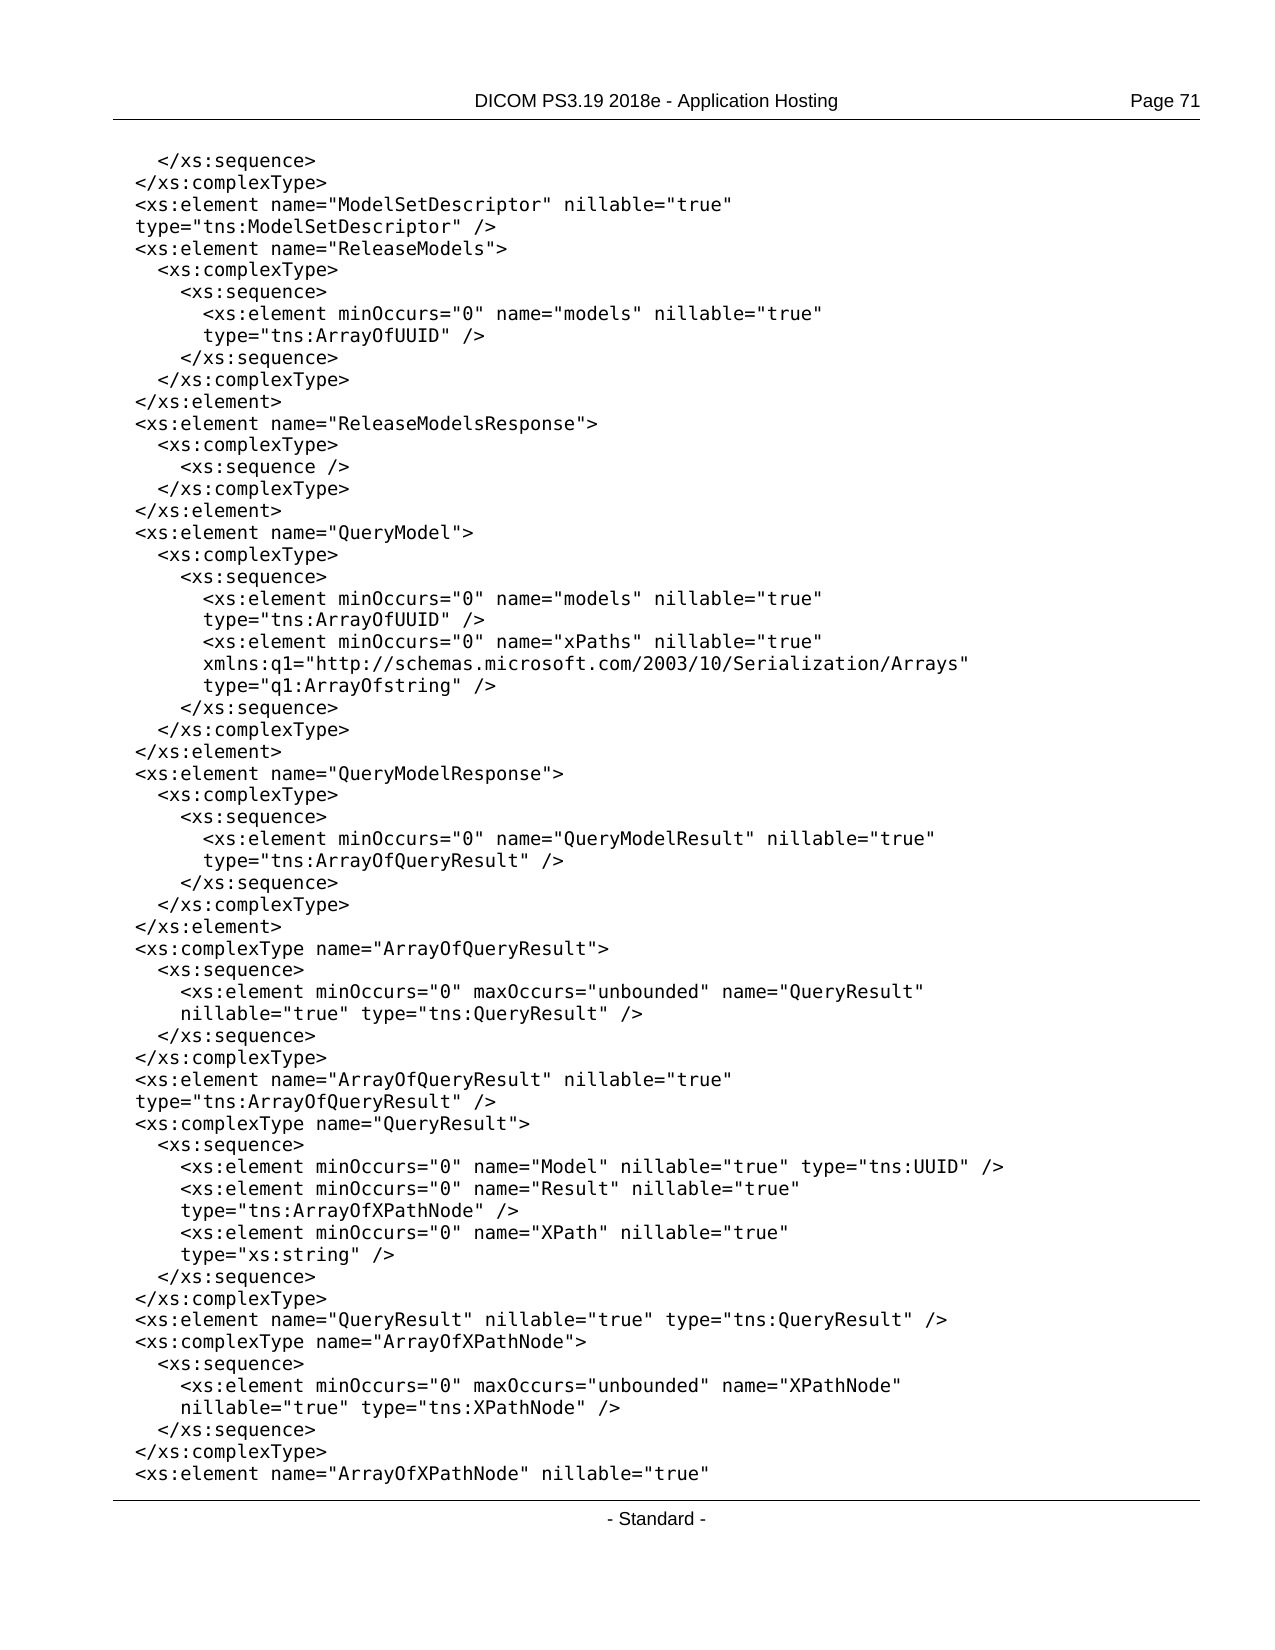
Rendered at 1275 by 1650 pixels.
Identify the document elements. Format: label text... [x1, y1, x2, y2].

text </xs:sequence> </xs:complexType> <xs:element name="ModelSetDescriptor" nillable="true" type="tns:ModelSetDescriptor" /> <xs:element name="ReleaseModels"> <xs:complexType> <xs:sequence> <xs:element minOccurs="0" name="models" nillable="true" type="tns:ArrayOfUUID" /> </xs:sequence> </xs:complexType> </xs:element> <xs:element name="ReleaseModelsResponse"> <xs:complexType> <xs:sequence /> </xs:complexType> </xs:element> <xs:element name="QueryModel"> <xs:complexType> <xs:sequence> <xs:element minOccurs="0" name="models" nillable="true" type="tns:ArrayOfUUID" /> <xs:element minOccurs="0" name="xPaths" nillable="true" xmlns:q1="http://schemas.microsoft.com/2003/10/Serialization/Arrays" type="q1:ArrayOfstring" /> </xs:sequence> </xs:complexType> </xs:element> <xs:element name="QueryModelResponse"> <xs:complexType> <xs:sequence> <xs:element minOccurs="0" name="QueryModelResult" nillable="true" type="tns:ArrayOfQueryResult" /> </xs:sequence> </xs:complexType> </xs:element> <xs:complexType name="ArrayOfQueryResult"> <xs:sequence> <xs:element minOccurs="0" maxOccurs="unbounded" name="QueryResult" nillable="true" type="tns:QueryResult" /> </xs:sequence> </xs:complexType> <xs:element name="ArrayOfQueryResult" nillable="true" type="tns:ArrayOfQueryResult" /> <xs:complexType name="QueryResult"> <xs:sequence> <xs:element minOccurs="0" name="Model" nillable="true" type="tns:UUID" /> <xs:element minOccurs="0" name="Result" nillable="true" type="tns:ArrayOfXPathNode" /> <xs:element minOccurs="0" name="XPath" nillable="true" type="xs:string" /> </xs:sequence> </xs:complexType> <xs:element name="QueryResult" nillable="true" type="tns:QueryResult" /> <xs:complexType name="ArrayOfXPathNode"> <xs:sequence> <xs:element minOccurs="0" maxOccurs="unbounded" name="XPathNode" nillable="true" type="tns:XPathNode" /> </xs:sequence> </xs:complexType> <xs:element name="ArrayOfXPathNode" nillable="true" [112, 150, 1200, 1484]
